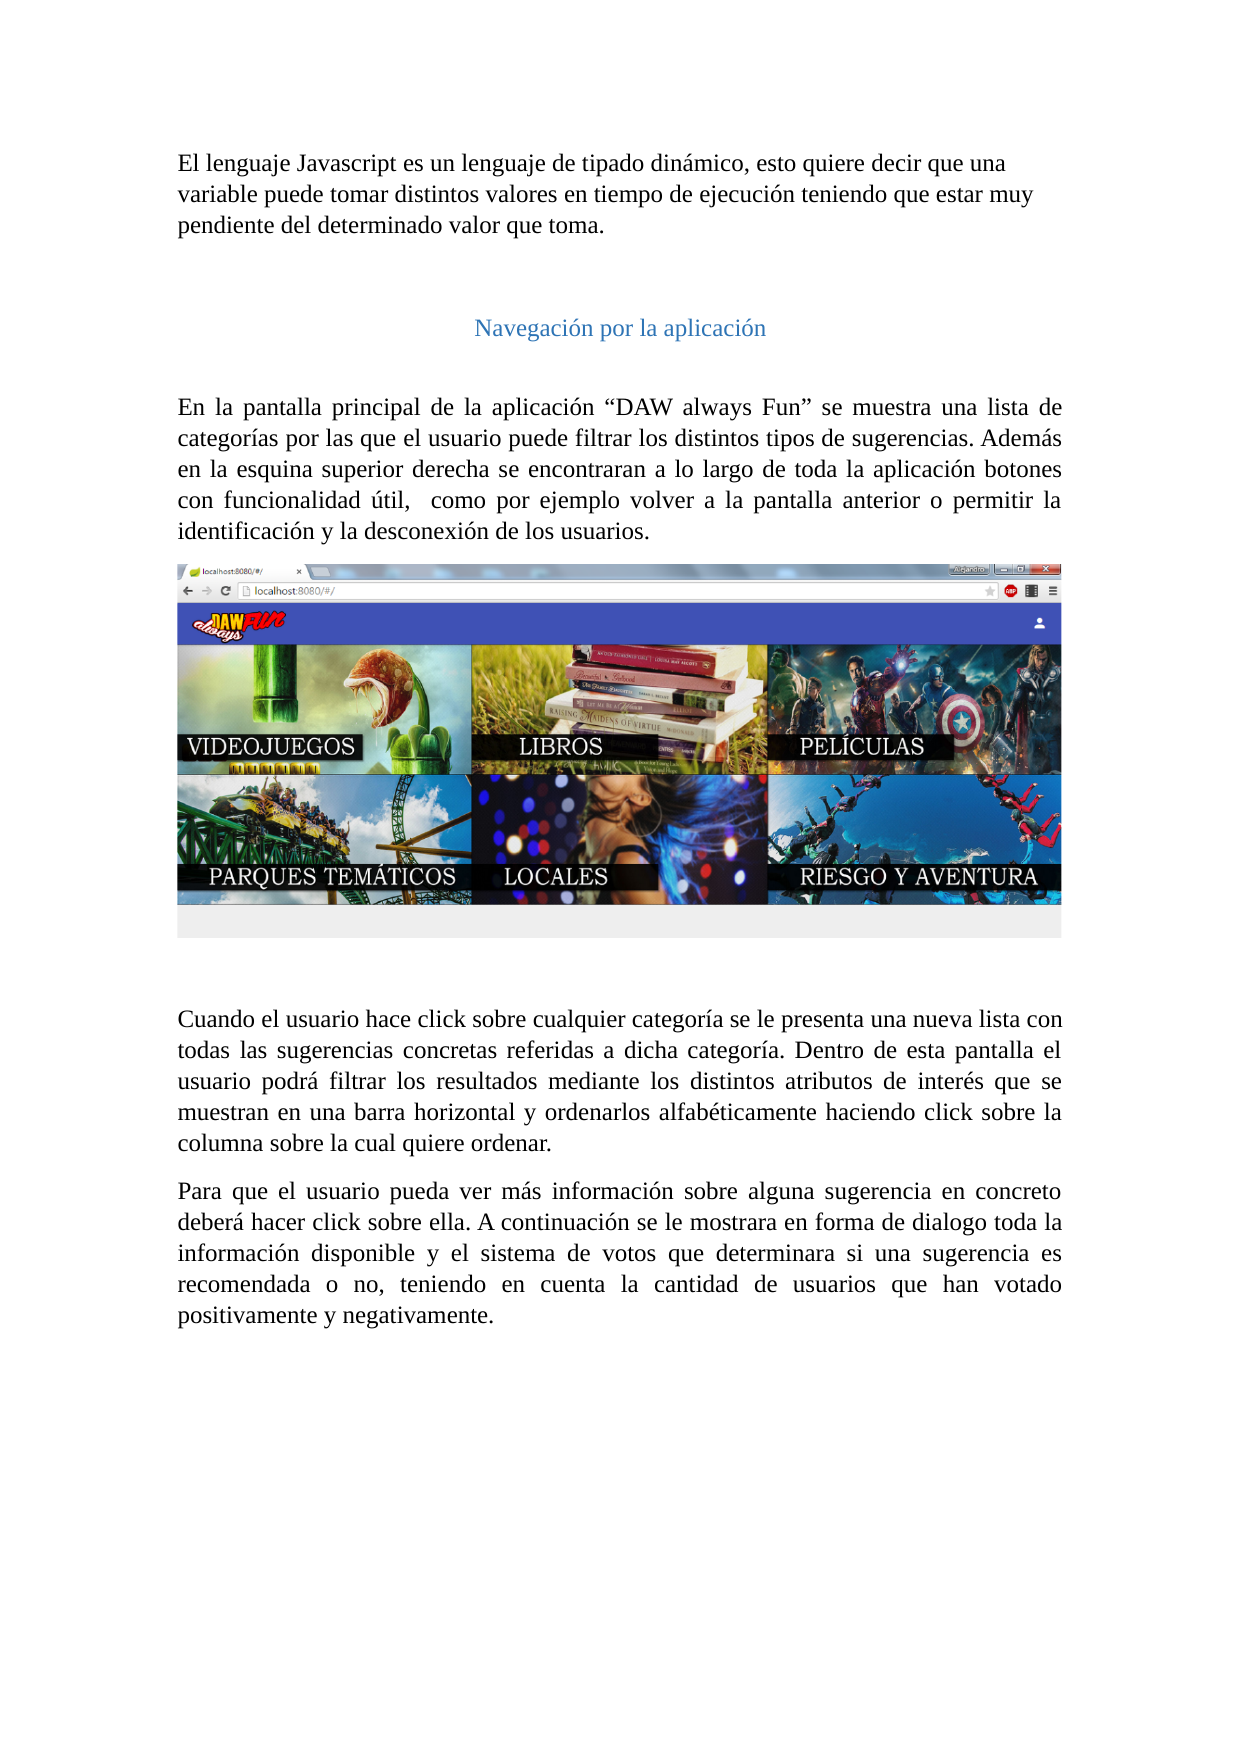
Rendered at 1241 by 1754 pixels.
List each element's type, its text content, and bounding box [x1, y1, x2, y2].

text Para que el usuario pueda ver más información sobre alguna sugerencia en concreto deberá hacer click sobre ella. A continuación se le mostrara en forma de dialogo toda la información disponible y el sistema de votos que determinara si una sugerencia es recomendada o no, teniendo en cuenta la cantidad de usuarios que han votado positivamente y negativamente. [177, 1176, 1063, 1329]
subtitle Navegación por la aplicación [177, 313, 1063, 342]
text Cuando el usuario hace click sobre cualquier categoría se le presenta una nueva lista con todas las sugerencias concretas referidas a dicha categoría. Dentro de esta pantalla el usuario podrá filtrar los resultados mediante los distintos atributos de interés que se muestran en una barra horizontal y ordenarlos alfabéticamente haciendo click sobre la columna sobre la cual quiere ordenar. [177, 1004, 1063, 1157]
text El lenguaje Javascript es un lenguaje de tipado dinámico, esto quiere decir que una variable puede tomar distintos valores en tiempo de ejecución teniendo que estar muy pendiente del determinado valor que toma. [177, 148, 1063, 238]
picture [177, 564, 1062, 938]
text En la pantalla principal de la aplicación “DAW always Fun” se muestra una lista de categorías por las que el usuario puede filtrar los distintos tipos de sugerencias. Además en la esquina superior derecha se encontraran a lo largo de toda la aplicación botones con funcionalidad útil, como por ejemplo volver a la pantalla anterior o permitir la identificación y la desconexión de los usuarios. [177, 392, 1063, 545]
